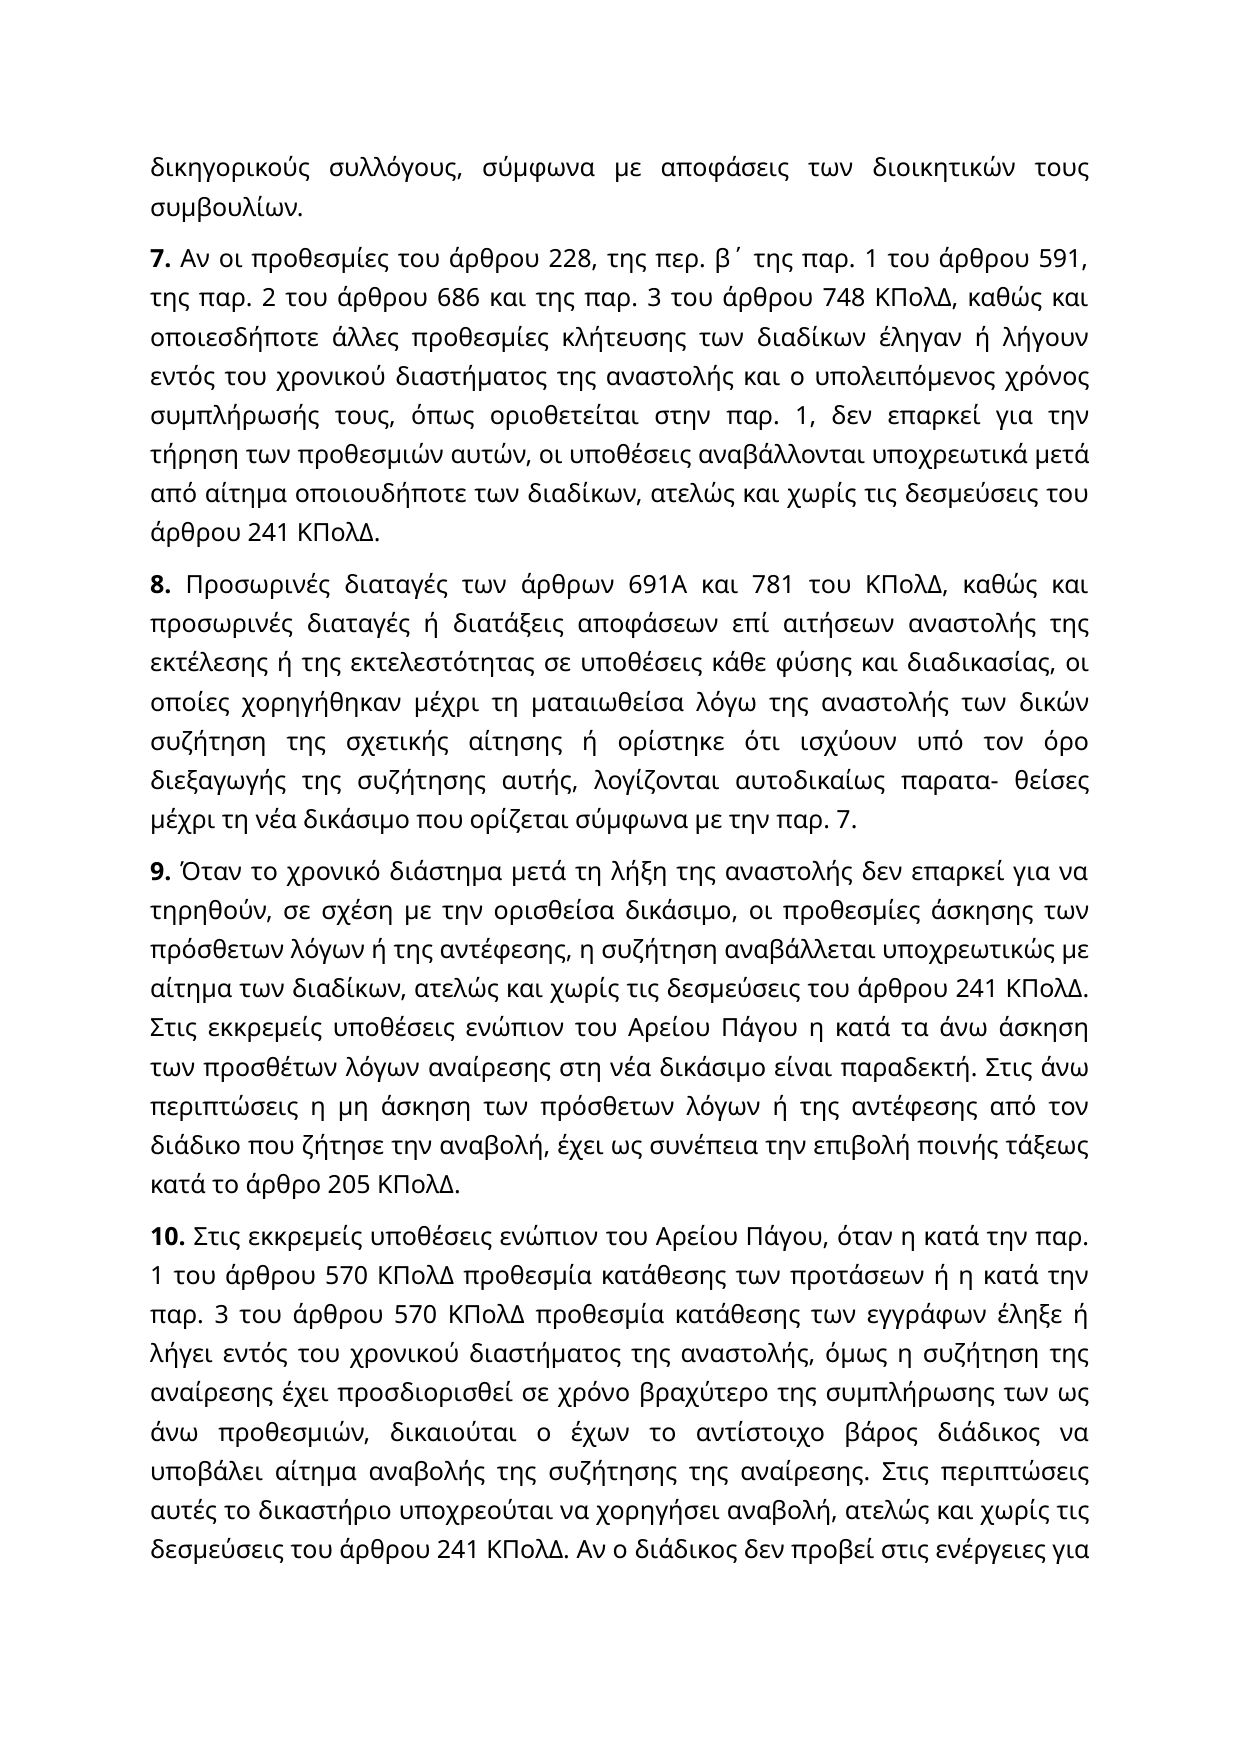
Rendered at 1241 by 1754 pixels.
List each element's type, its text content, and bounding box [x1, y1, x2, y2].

text δικηγορικούς συλλόγους, σύμφωνα με αποφάσεις των διοικητικών τους συμβουλίων. [150, 150, 1090, 223]
text 8. Προσωρινές διαταγές των άρθρων 691Α και 781 του ΚΠολΔ, καθώς και προσωρινές διαταγές ή διατάξεις αποφάσεων επί αιτήσεων αναστολής της εκτέλεσης ή της εκτελεστότητας σε υποθέσεις κάθε φύσης και διαδικασίας, οι οποίες χορηγήθηκαν μέχρι τη ματαιωθείσα λόγω της αναστολής των δικών συζήτηση της σχετικής αίτησης ή ορίστηκε ότι ισχύουν υπό τον όρο διεξαγωγής της συζήτησης αυτής, λογίζονται αυτοδικαίως παρατα- θείσες μέχρι τη νέα δικάσιμο που ορίζεται σύμφωνα με την παρ. 7. [150, 567, 1090, 836]
text 7. Αν οι προθεσμίες του άρθρου 228, της περ. β΄ της παρ. 1 του άρθρου 591, της παρ. 2 του άρθρου 686 και της παρ. 3 του άρθρου 748 ΚΠολΔ, καθώς και οποιεσδήποτε άλλες προθεσμίες κλήτευσης των διαδίκων έληγαν ή λήγουν εντός του χρονικού διαστήματος της αναστολής και ο υπολειπόμενος χρόνος συμπλήρωσής τους, όπως οριοθετείται στην παρ. 1, δεν επαρκεί για την τήρηση των προθεσμιών αυτών, οι υποθέσεις αναβάλλονται υποχρεωτικά μετά από αίτημα οποιουδήποτε των διαδίκων, ατελώς και χωρίς τις δεσμεύσεις του άρθρου 241 ΚΠολΔ. [150, 241, 1090, 549]
text 10. Στις εκκρεμείς υποθέσεις ενώπιον του Αρείου Πάγου, όταν η κατά την παρ. 1 του άρθρου 570 ΚΠολΔ προθεσμία κατάθεσης των προτάσεων ή η κατά την παρ. 3 του άρθρου 570 ΚΠολΔ προθεσμία κατάθεσης των εγγράφων έληξε ή λήγει εντός του χρονικού διαστήματος της αναστολής, όμως η συζήτηση της αναίρεσης έχει προσδιορισθεί σε χρόνο βραχύτερο της συμπλήρωσης των ως άνω προθεσμιών, δικαιούται ο έχων το αντίστοιχο βάρος διάδικος να υποβάλει αίτημα αναβολής της συζήτησης της αναίρεσης. Στις περιπτώσεις αυτές το δικαστήριο υποχρεούται να χορηγήσει αναβολή, ατελώς και χωρίς τις δεσμεύσεις του άρθρου 241 ΚΠολΔ. Αν ο διάδικος δεν προβεί στις ενέργειες για [150, 1218, 1090, 1566]
text 9. Όταν το χρονικό διάστημα μετά τη λήξη της αναστολής δεν επαρκεί για να τηρηθούν, σε σχέση με την ορισθείσα δικάσιμο, οι προθεσμίες άσκησης των πρόσθετων λόγων ή της αντέφεσης, η συζήτηση αναβάλλεται υποχρεωτικώς με αίτημα των διαδίκων, ατελώς και χωρίς τις δεσμεύσεις του άρθρου 241 ΚΠολΔ. Στις εκκρεμείς υποθέσεις ενώπιον του Αρείου Πάγου η κατά τα άνω άσκηση των προσθέτων λόγων αναίρεσης στη νέα δικάσιμο είναι παραδεκτή. Στις άνω περιπτώσεις η μη άσκηση των πρόσθετων λόγων ή της αντέφεσης από τον διάδικο που ζήτησε την αναβολή, έχει ως συνέπεια την επιβολή ποινής τάξεως κατά το άρθρο 205 ΚΠολΔ. [150, 853, 1090, 1201]
